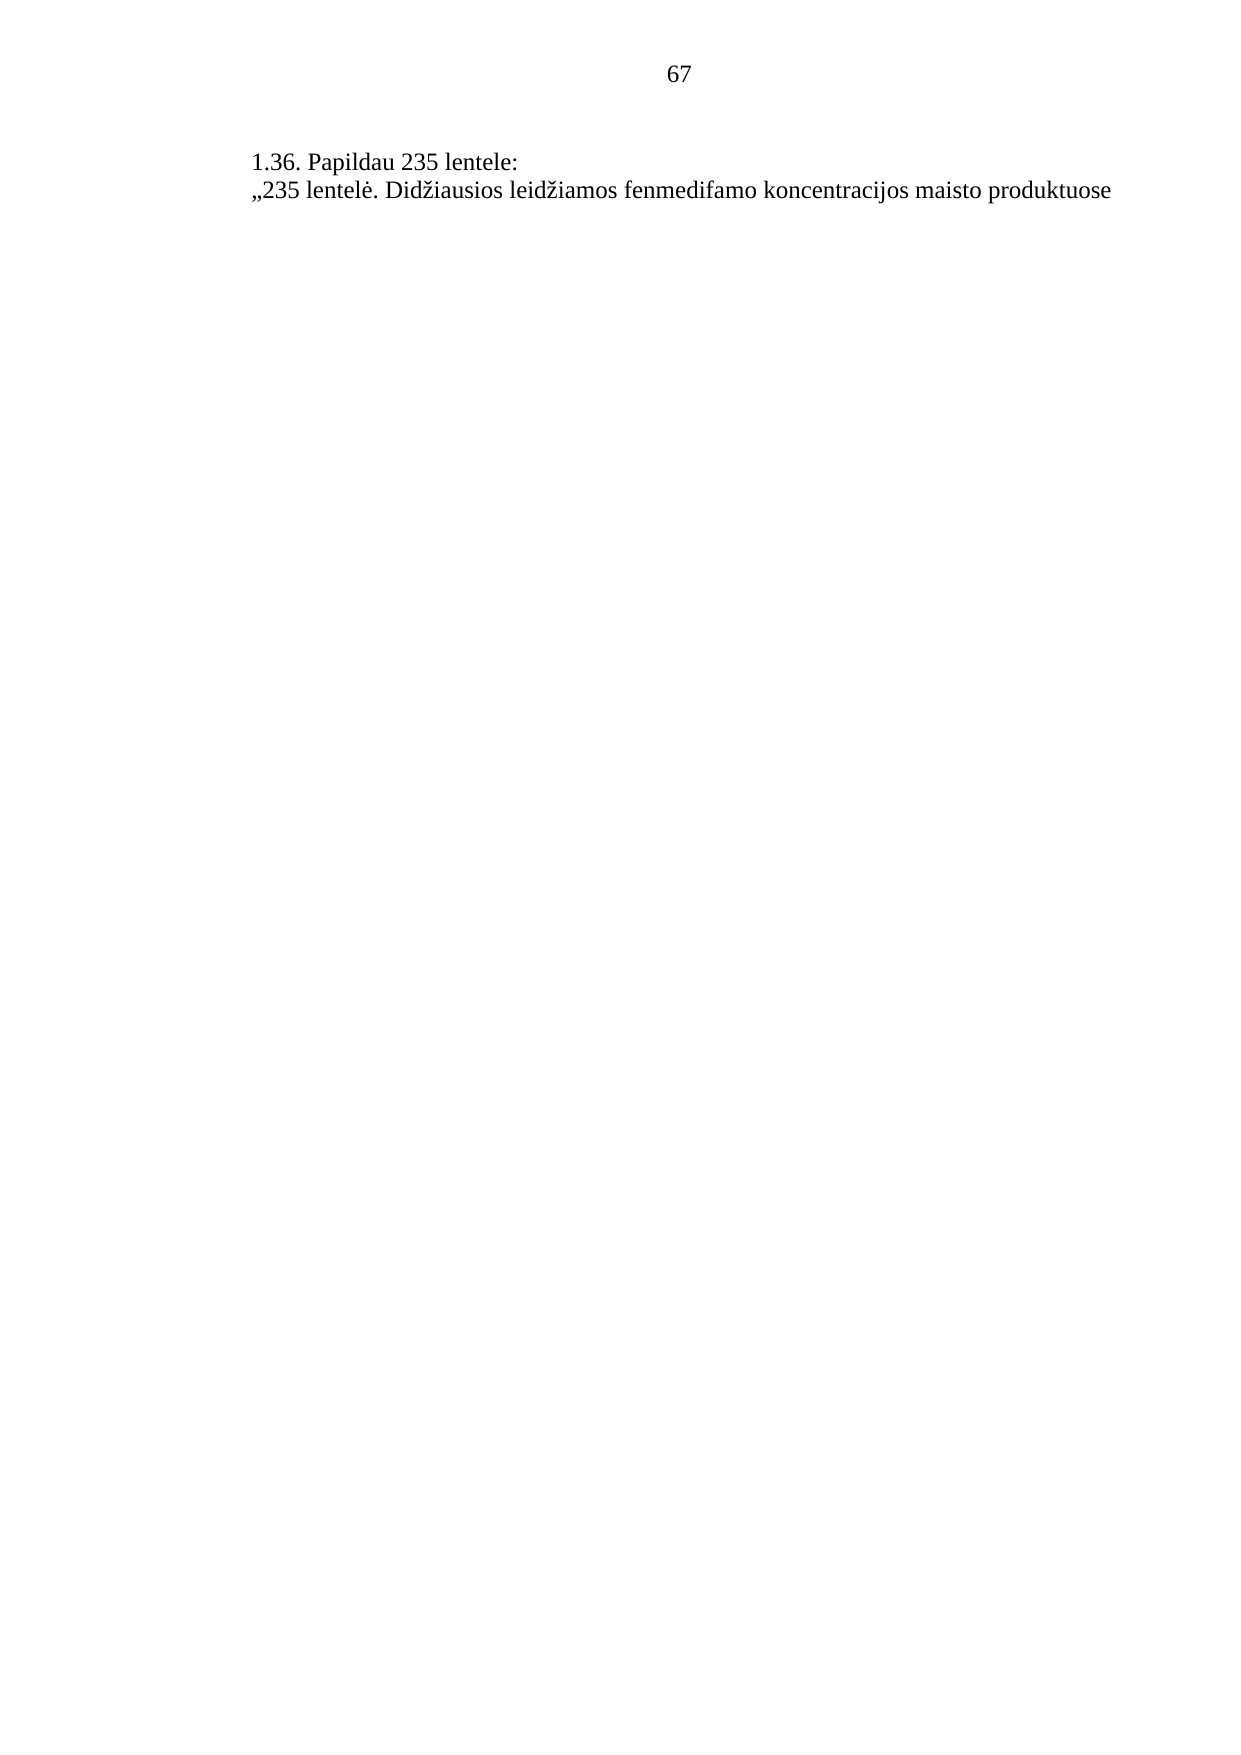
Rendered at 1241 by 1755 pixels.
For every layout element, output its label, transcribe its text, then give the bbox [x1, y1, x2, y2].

text „235 lentelė. Didžiausios leidžiamos fenmedifamo koncentracijos maisto produktuose [177, 176, 1181, 204]
text 1.36. Papildau 235 lentele: [177, 147, 1181, 176]
